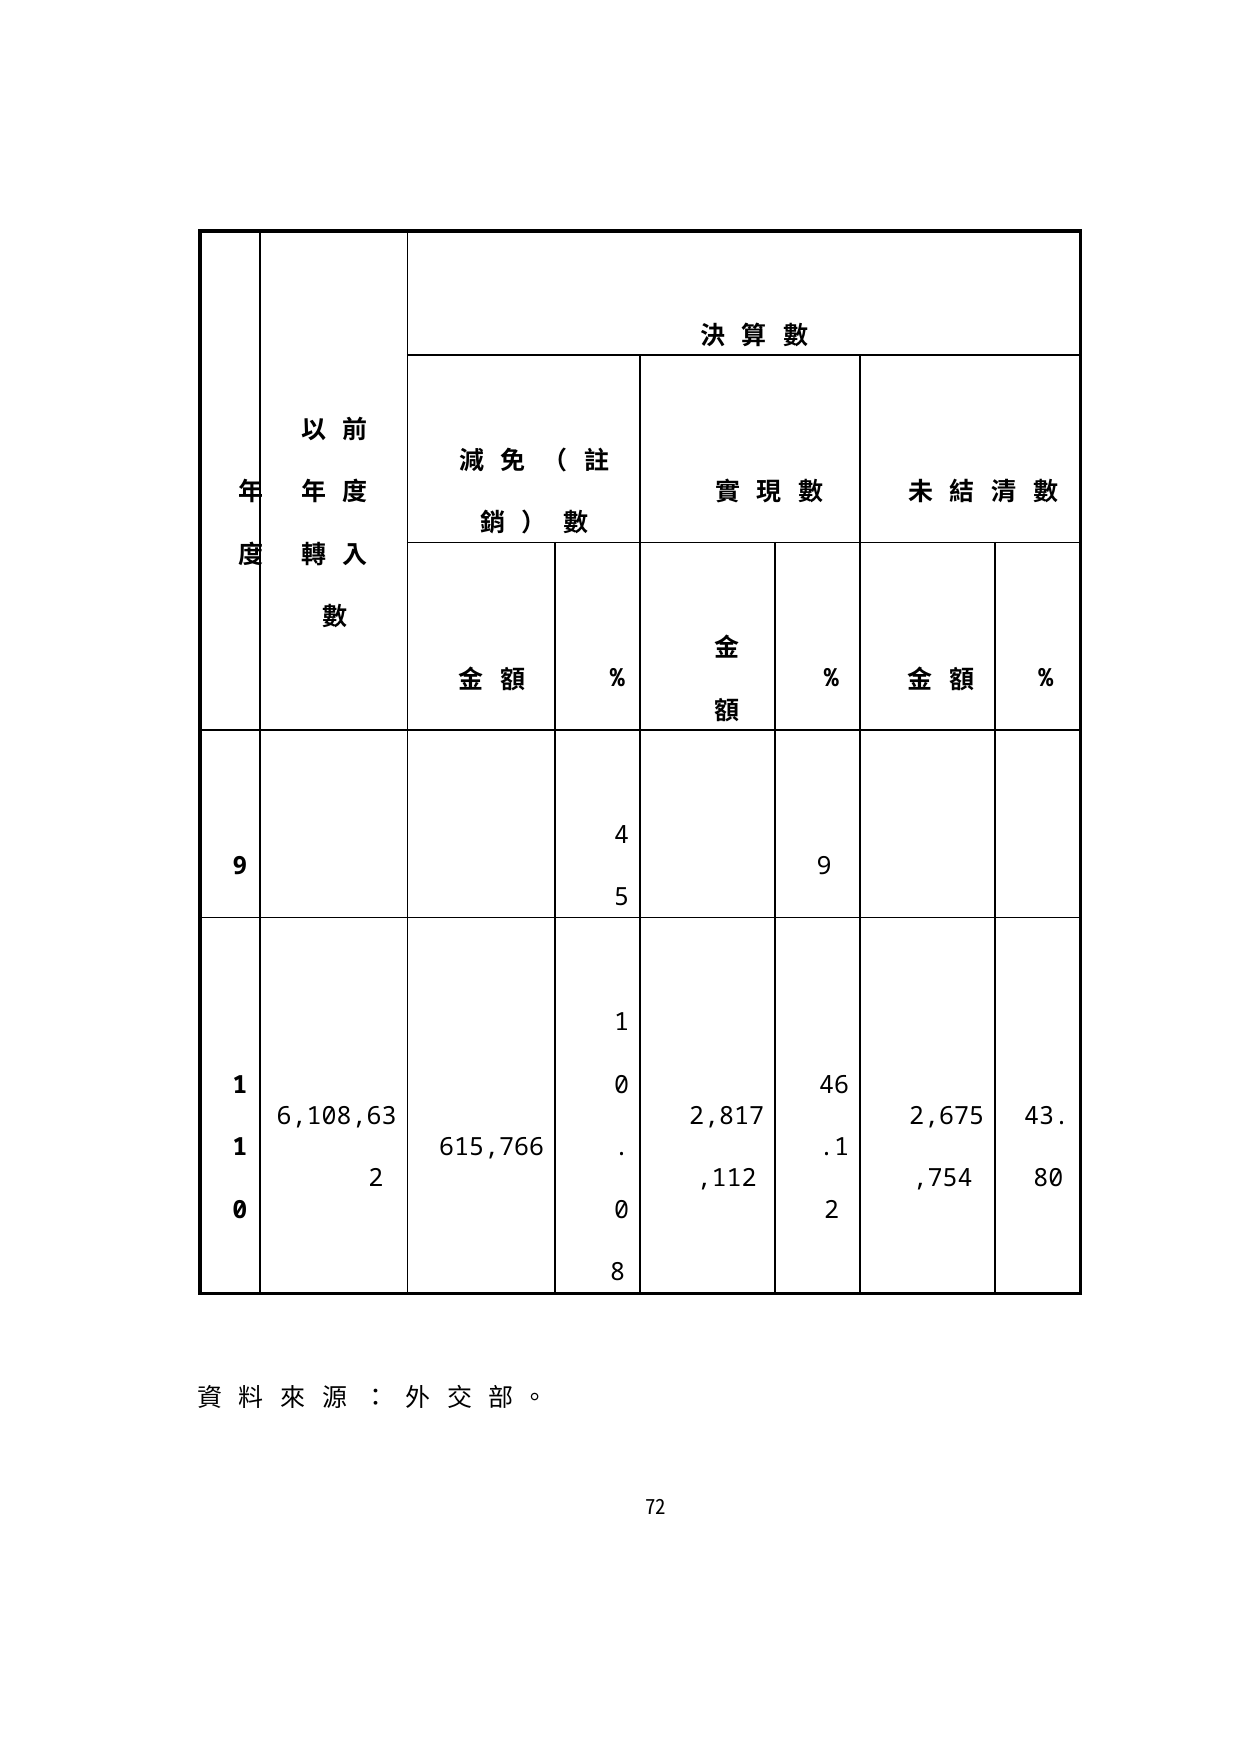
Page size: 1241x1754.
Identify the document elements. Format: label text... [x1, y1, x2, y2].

table_cell 9 [776, 731, 859, 917]
table_cell [261, 731, 407, 917]
table_cell 6,108,632 [261, 918, 407, 1292]
table_cell 2,675,754 [861, 918, 994, 1292]
text 資料來源：外交部。 [189, 1354, 1022, 1417]
table_cell 金額 [408, 543, 554, 729]
table_cell 45 [556, 731, 639, 917]
table_header 年度 [202, 233, 259, 729]
table_cell [861, 731, 994, 917]
table_cell 未結清數 [861, 356, 1079, 542]
table_header 決算數 [408, 233, 1079, 354]
table_cell [996, 731, 1079, 917]
table_cell 615,766 [408, 918, 554, 1292]
table_cell 減免（註銷）數 [408, 356, 639, 542]
table_cell % [996, 543, 1079, 729]
table_cell 2,817,112 [641, 918, 774, 1292]
table_cell 實現數 [641, 356, 859, 542]
table_cell [408, 731, 554, 917]
table_cell 金額 [641, 543, 774, 729]
table_cell % [776, 543, 859, 729]
table_cell % [556, 543, 639, 729]
table_cell 金額 [861, 543, 994, 729]
table_cell 46.12 [776, 918, 859, 1292]
table_cell 9 [202, 731, 259, 917]
table_cell [641, 731, 774, 917]
table_cell 43.80 [996, 918, 1079, 1292]
table_header 以前年度轉入數 [261, 233, 407, 729]
table_cell 10.08 [556, 918, 639, 1292]
table_cell 110 [202, 918, 259, 1292]
